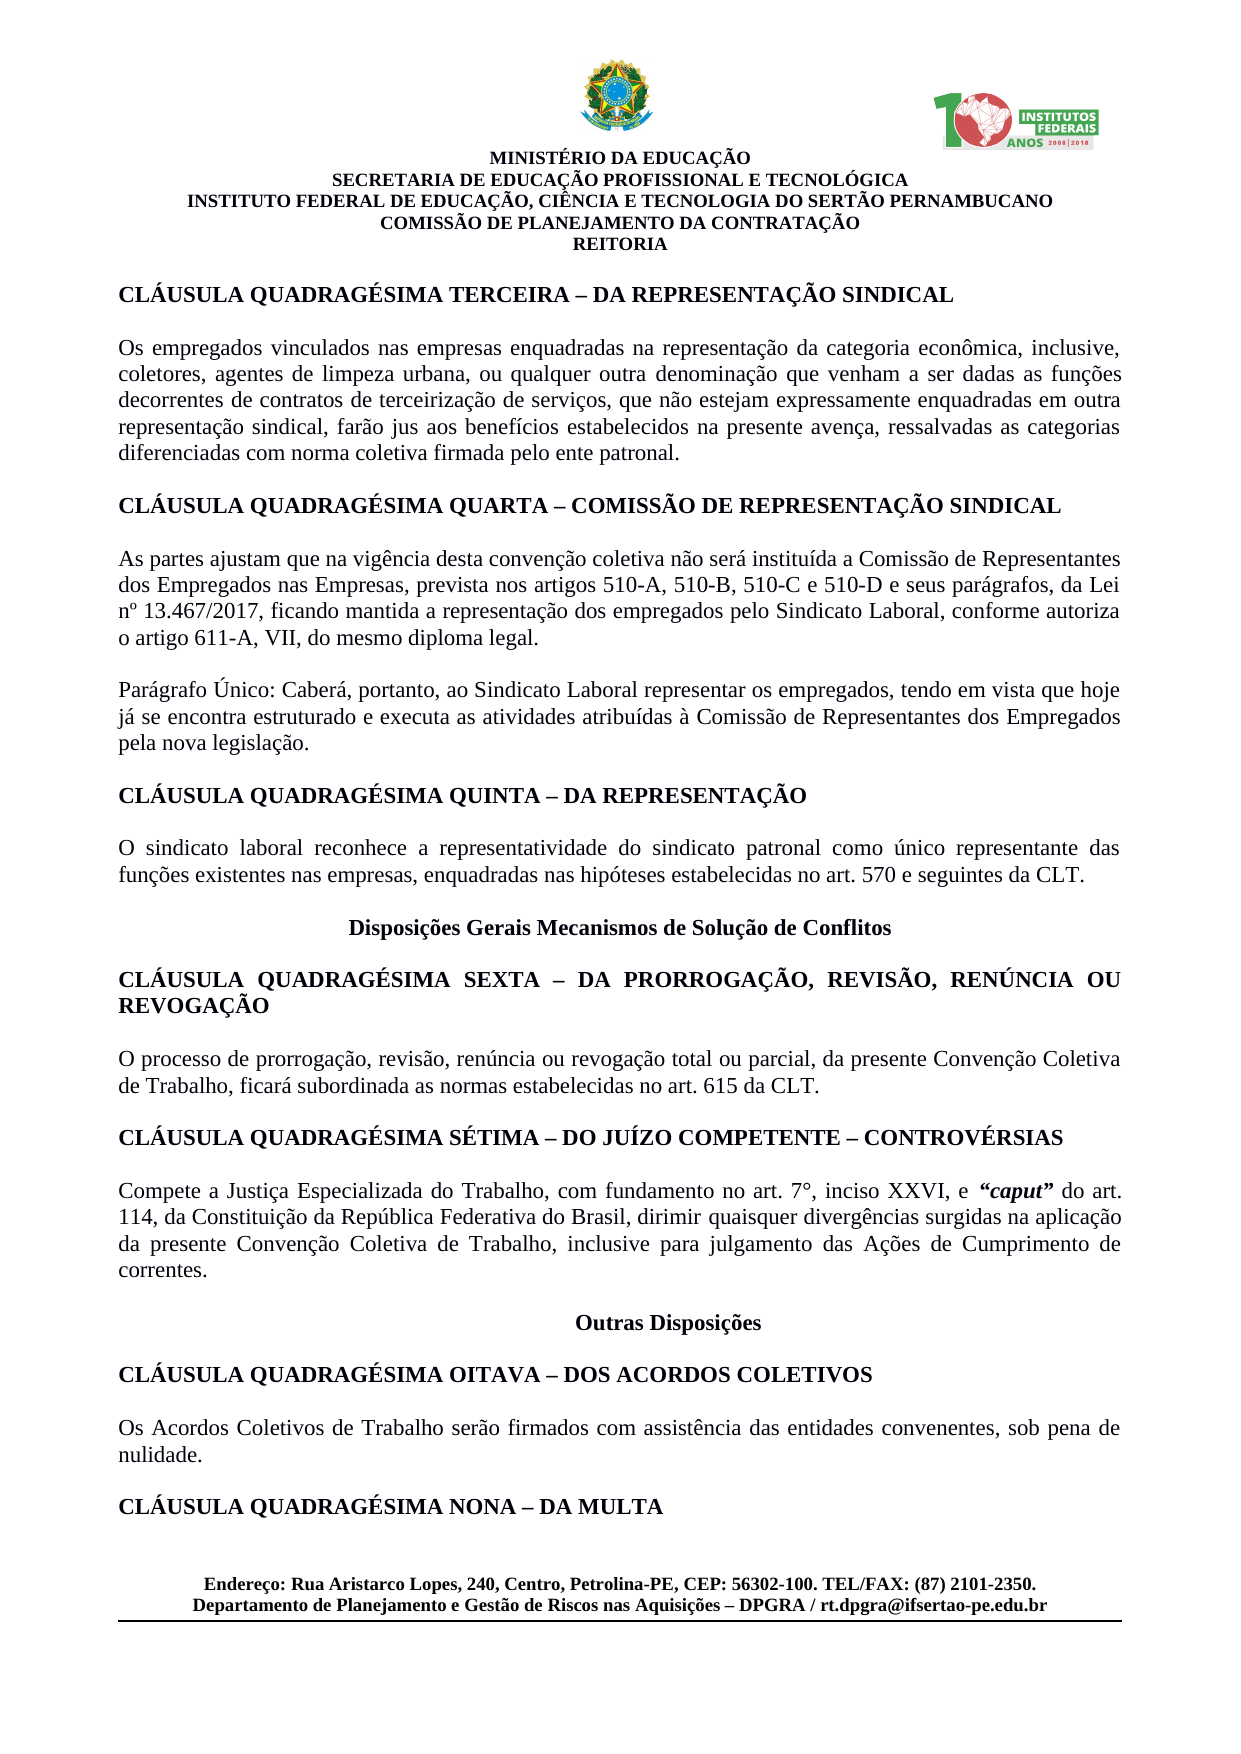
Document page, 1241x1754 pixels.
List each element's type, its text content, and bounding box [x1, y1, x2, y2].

text Outras Disposições [151, 1309, 773, 1335]
picture [579, 58, 654, 132]
text CLÁUSULA QUADRAGÉSIMA OITAVA – DOS ACORDOS COLETIVOS [118, 1362, 1122, 1388]
text Disposições Gerais Mecanismos de Solução de Conflitos [118, 913, 1122, 940]
text CLÁUSULA QUADRAGÉSIMA QUINTA – DA REPRESENTAÇÃO [118, 782, 1122, 808]
text CLÁUSULA QUADRAGÉSIMA TERCEIRA – DA REPRESENTAÇÃO SINDICAL [118, 281, 1122, 307]
text Compete a Justiça Especializada do Trabalho, com fundamento no art. 7°, inciso XXVI, e “caput” do art. 114, da Constituição da República Federativa do Brasil, dirimir quaisquer divergências surgidas na aplicação da presente Convenção Coletiva de Trabalho, inclusive para julgamento das Ações de Cumprimento de correntes. [118, 1177, 1122, 1282]
text CLÁUSULA QUADRAGÉSIMA SEXTA – DA PRORROGAÇÃO, REVISÃO, RENÚNCIA OU REVOGAÇÃO [118, 966, 1122, 1019]
text As partes ajustam que na vigência desta convenção coletiva não será instituída a Comissão de Representantes dos Empregados nas Empresas, prevista nos artigos 510-A, 510-B, 510-C e 510-D e seus parágrafos, da Lei nº 13.467/2017, ficando mantida a representação dos empregados pelo Sindicato Laboral, conforme autoriza o artigo 611-A, VII, do mesmo diploma legal. [118, 544, 1122, 650]
text Os Acordos Coletivos de Trabalho serão firmados com assistência das entidades convenentes, sob pena de nulidade. [118, 1414, 1122, 1467]
text CLÁUSULA QUADRAGÉSIMA SÉTIMA – DO JUÍZO COMPETENTE – CONTROVÉRSIAS [118, 1124, 1122, 1151]
text O processo de prorrogação, revisão, renúncia ou revogação total ou parcial, da presente Convenção Coletiva de Trabalho, ficará subordinada as normas estabelecidas no art. 615 da CLT. [118, 1045, 1122, 1098]
text CLÁUSULA QUADRAGÉSIMA NONA – DA MULTA [118, 1493, 1122, 1520]
picture [933, 93, 1099, 150]
text Os empregados vinculados nas empresas enquadradas na representação da categoria econômica, inclusive, coletores, agentes de limpeza urbana, ou qualquer outra denominação que venham a ser dadas as funções decorrentes de contratos de terceirização de serviços, que não estejam expressamente enquadradas em outra representação sindical, farão jus aos benefícios estabelecidos na presente avença, ressalvadas as categorias diferenciadas com norma coletiva firmada pelo ente patronal. [118, 334, 1122, 466]
text Parágrafo Único: Caberá, portanto, ao Sindicato Laboral representar os empregados, tendo em vista que hoje já se encontra estruturado e executa as atividades atribuídas à Comissão de Representantes dos Empregados pela nova legislação. [118, 676, 1122, 755]
text O sindicato laboral reconhece a representatividade do sindicato patronal como único representante das funções existentes nas empresas, enquadradas nas hipóteses estabelecidas no art. 570 e seguintes da CLT. [118, 834, 1122, 887]
text CLÁUSULA QUADRAGÉSIMA QUARTA – COMISSÃO DE REPRESENTAÇÃO SINDICAL [118, 492, 1122, 518]
